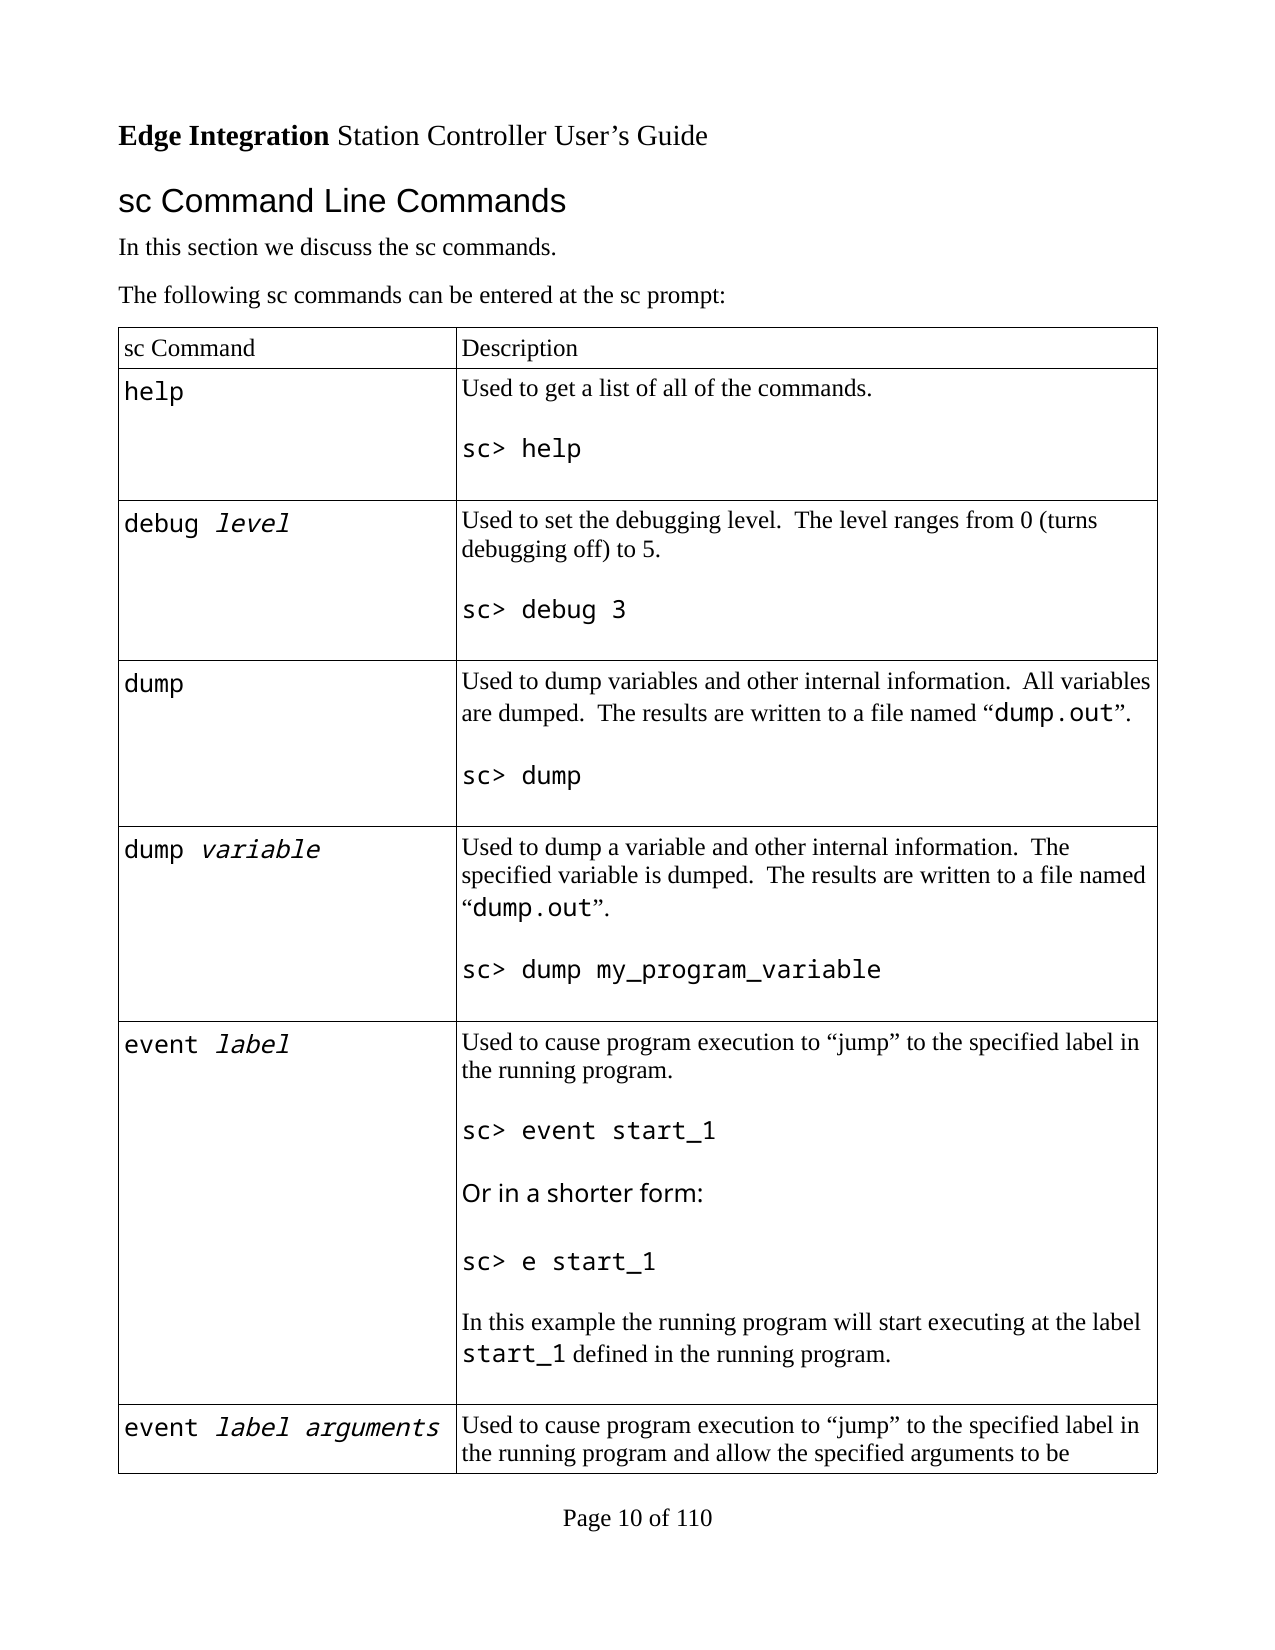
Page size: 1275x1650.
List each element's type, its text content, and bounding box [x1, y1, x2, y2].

table_cell Used to dump a variable and other internal information. The specified variable is dumped. The results are written to a file named “dump.out”. sc> dump my_program_variable [457, 827, 1157, 1021]
subtitle sc Command Line Commands [118, 181, 1157, 219]
table_cell event label [119, 1022, 456, 1404]
table_header Description [457, 328, 1157, 368]
text The following sc commands can be entered at the sc prompt: [118, 280, 1157, 308]
table_cell dump variable [119, 827, 456, 1021]
text In this section we discuss the sc commands. [118, 232, 1157, 261]
table_cell Used to cause program execution to “jump” to the specified label in the running program and allow the specified arguments to be [457, 1405, 1157, 1473]
table_cell debug level [119, 501, 456, 660]
table_header sc Command [119, 328, 456, 368]
table_cell dump [119, 661, 456, 826]
table_cell Used to dump variables and other internal information. All variables are dumped. The results are written to a file named “dump.out”. sc> dump [457, 661, 1157, 826]
table_cell Used to cause program execution to “jump” to the specified label in the running program. sc> event start_1 Or in a shorter form: sc> e start_1 In this example the running program will start executing at the label start_1 defined in the running program. [457, 1022, 1157, 1404]
table_cell Used to set the debugging level. The level ranges from 0 (turns debugging off) to 5. sc> debug 3 [457, 501, 1157, 660]
table_cell Used to get a list of all of the commands. sc> help [457, 369, 1157, 499]
table_cell event label arguments [119, 1405, 456, 1473]
table_cell help [119, 369, 456, 499]
